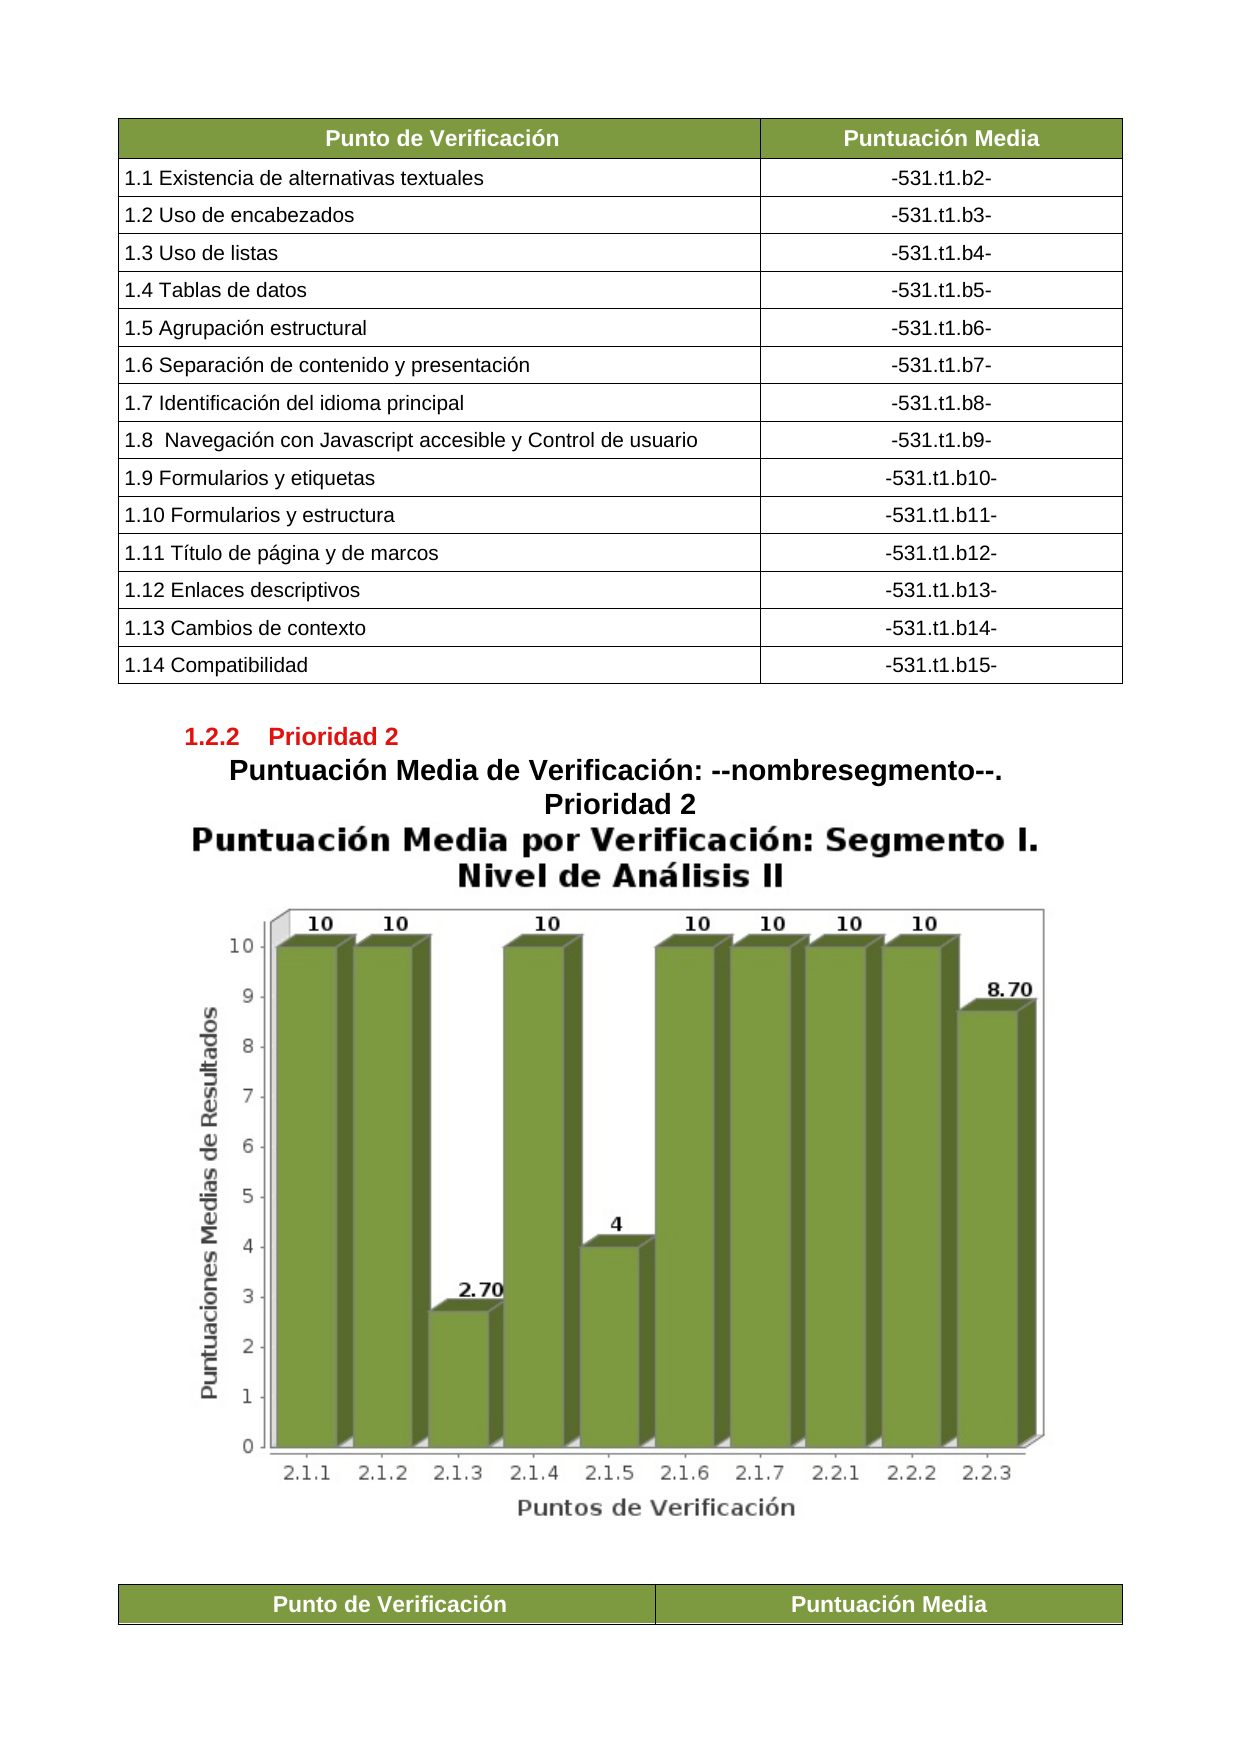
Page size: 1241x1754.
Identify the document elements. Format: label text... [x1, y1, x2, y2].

picture [178, 820, 1062, 1530]
table_cell -531.t1.b4- [761, 234, 1122, 271]
table_header Punto de Verificación [119, 1585, 655, 1623]
table_cell -531.t1.b6- [761, 309, 1122, 346]
table_cell 1.9 Formularios y etiquetas [119, 459, 760, 496]
table_cell -531.t1.b5- [761, 272, 1122, 308]
table_cell 1.14 Compatibilidad [119, 647, 760, 683]
table_cell -531.t1.b3- [761, 197, 1122, 233]
table_cell 1.7 Identificación del idioma principal [119, 384, 760, 421]
table_cell 1.2 Uso de encabezados [119, 197, 760, 233]
table_cell -531.t1.b9- [761, 422, 1122, 458]
table_cell -531.t1.b8- [761, 384, 1122, 421]
table_header Puntuación Media [761, 119, 1122, 158]
text Puntuación Media de Verificación: --nombresegmento--. [118, 753, 1122, 787]
table_cell 1.1 Existencia de alternativas textuales [119, 159, 760, 196]
table_cell 1.4 Tablas de datos [119, 272, 760, 308]
table_cell 1.13 Cambios de contexto [119, 609, 760, 646]
table_cell -531.t1.b12- [761, 534, 1122, 571]
table_cell 1.10 Formularios y estructura [119, 497, 760, 533]
table_cell -531.t1.b15- [761, 647, 1122, 683]
table_cell 1.3 Uso de listas [119, 234, 760, 271]
table_cell 1.12 Enlaces descriptivos [119, 572, 760, 608]
table_cell -531.t1.b10- [761, 459, 1122, 496]
table_cell -531.t1.b11- [761, 497, 1122, 533]
table_cell 1.6 Separación de contenido y presentación [119, 347, 760, 383]
table_cell 1.11 Título de página y de marcos [119, 534, 760, 571]
table_cell -531.t1.b14- [761, 609, 1122, 646]
table_header Punto de Verificación [119, 119, 760, 158]
table_cell -531.t1.b7- [761, 347, 1122, 383]
subtitle Prioridad 2 [177, 722, 1122, 750]
table_cell 1.5 Agrupación estructural [119, 309, 760, 346]
table_cell -531.t1.b2- [761, 159, 1122, 196]
table_cell -531.t1.b13- [761, 572, 1122, 608]
table_header Puntuación Media [656, 1585, 1122, 1623]
text Prioridad 2 [118, 787, 1122, 820]
table_cell 1.8 Navegación con Javascript accesible y Control de usuario [119, 422, 760, 458]
